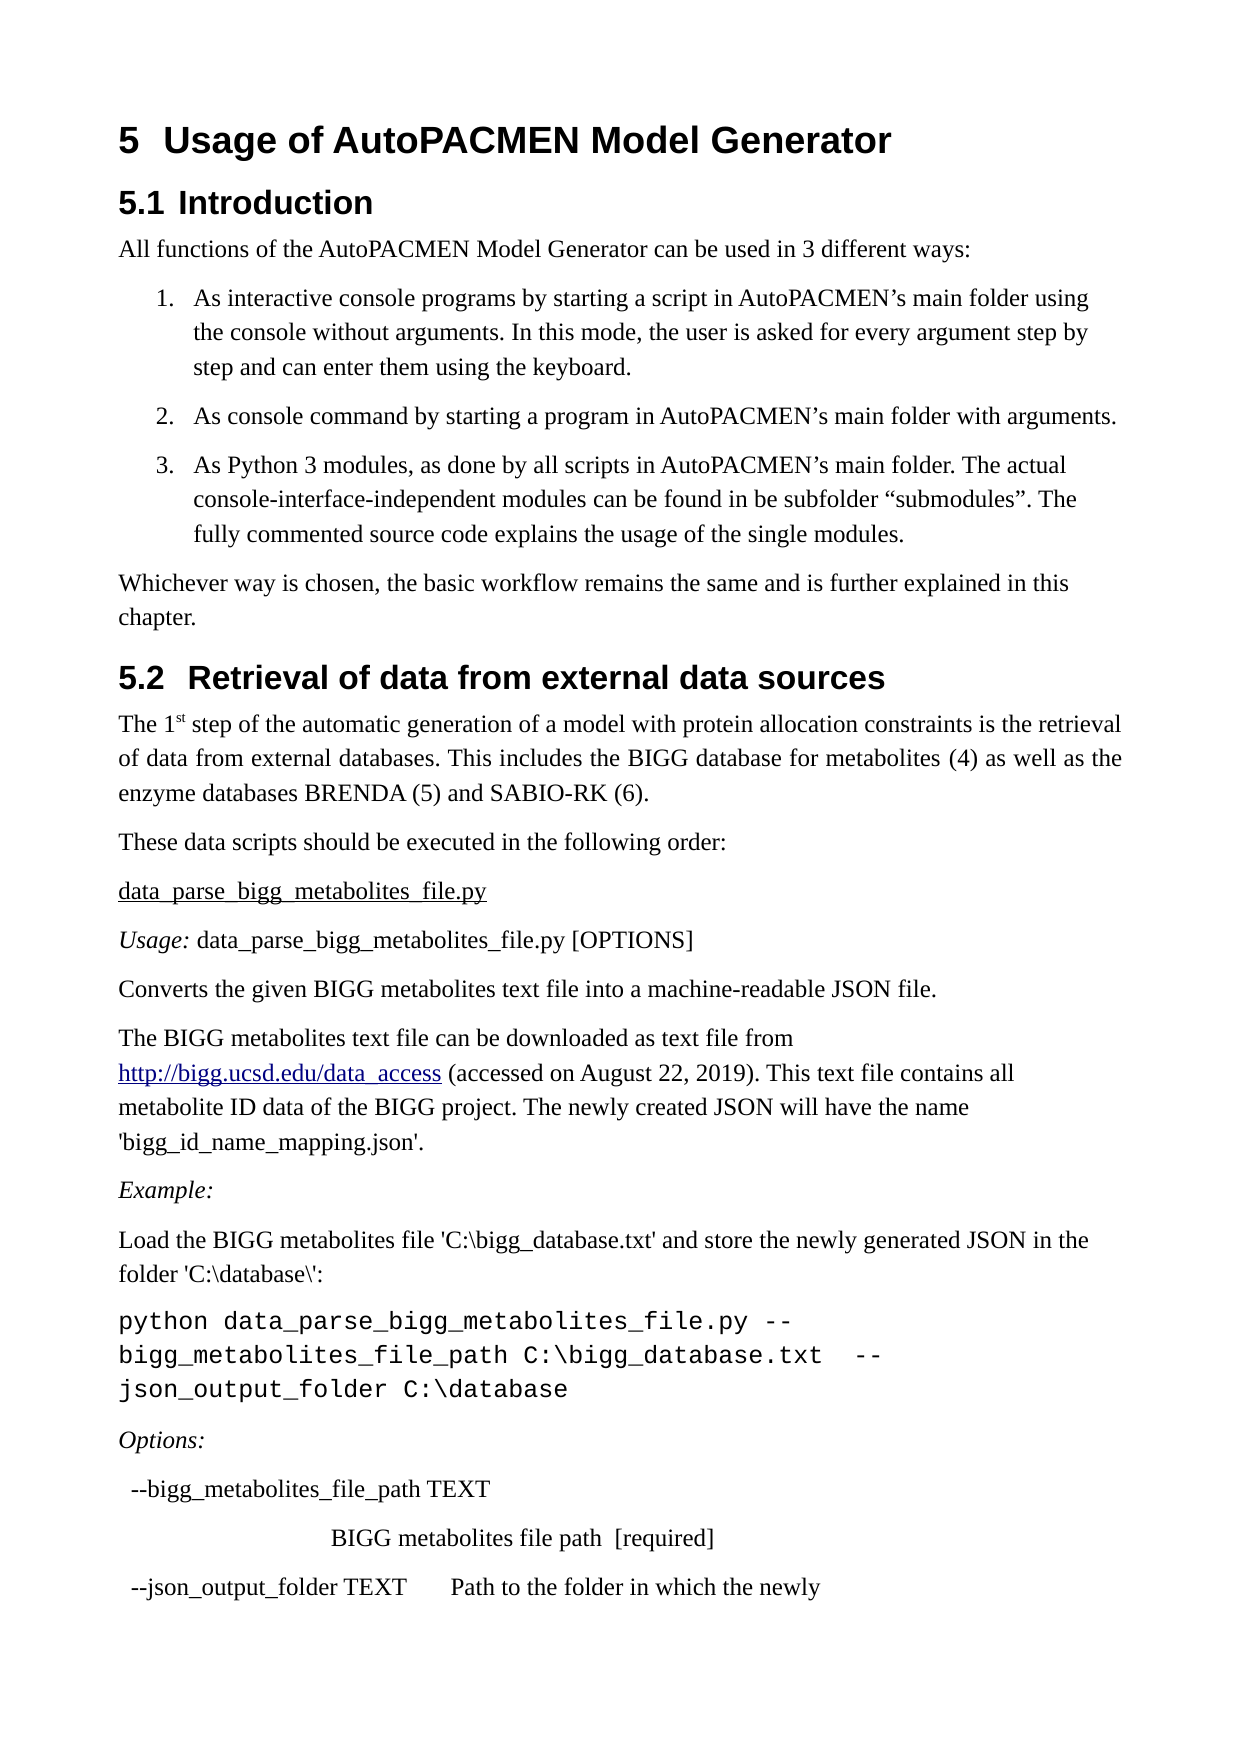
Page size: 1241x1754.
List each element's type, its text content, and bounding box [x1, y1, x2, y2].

subtitle Introduction [118, 183, 1122, 221]
list As console command by starting a program in AutoPACMEN’s main folder with arguments. [156, 401, 1122, 429]
text All functions of the AutoPACMEN Model Generator can be used in 3 different ways: [118, 234, 1122, 262]
text --bigg_metabolites_file_path TEXT [118, 1474, 1122, 1502]
text data_parse_bigg_metabolites_file.py [118, 876, 1122, 905]
text These data scripts should be executed in the following order: [118, 827, 1122, 856]
text python data_parse_bigg_metabolites_file.py --bigg_metabolites_file_path C:\bigg_database.txt --json_output_folder C:\database [118, 1308, 1122, 1404]
text The 1st step of the automatic generation of a model with protein allocation constraints is the retrieval of data from external databases. This includes the BIGG database for metabolites (4) as well as the enzyme databases BRENDA (5) and SABIO-RK (6). [118, 709, 1122, 807]
list As Python 3 modules, as done by all scripts in AutoPACMEN’s main folder. The actual console-interface-independent modules can be found in be subfolder “submodules”. The fully commented source code explains the usage of the single modules. [156, 450, 1122, 548]
text Example: [118, 1176, 1122, 1204]
subtitle Retrieval of data from external data sources [118, 658, 1122, 696]
text Converts the given BIGG metabolites text file into a machine-readable JSON file. [118, 974, 1122, 1003]
text Options: [118, 1425, 1122, 1453]
text --json_output_folder TEXT Path to the folder in which the newly [118, 1572, 1122, 1601]
list As interactive console programs by starting a script in AutoPACMEN’s main folder using the console without arguments. In this mode, the user is asked for every argument step by step and can enter them using the keyboard. [156, 283, 1122, 381]
text Usage: data_parse_bigg_metabolites_file.py [OPTIONS] [118, 925, 1122, 954]
subtitle Usage of AutoPACMEN Model Generator [118, 118, 1122, 162]
text The BIGG metabolites text file can be downloaded as text file from http://bigg.ucsd.edu/data_access (accessed on August 22, 2019). This text file contains all metabolite ID data of the BIGG project. The newly created JSON will have the name 'bigg_id_name_mapping.json'. [118, 1023, 1122, 1155]
text Whichever way is chosen, the basic workflow remains the same and is further explained in this chapter. [118, 568, 1122, 631]
text Load the BIGG metabolites file 'C:\bigg_database.txt' and store the newly generated JSON in the folder 'C:\database\': [118, 1225, 1122, 1288]
text BIGG metabolites file path [required] [118, 1523, 1122, 1552]
